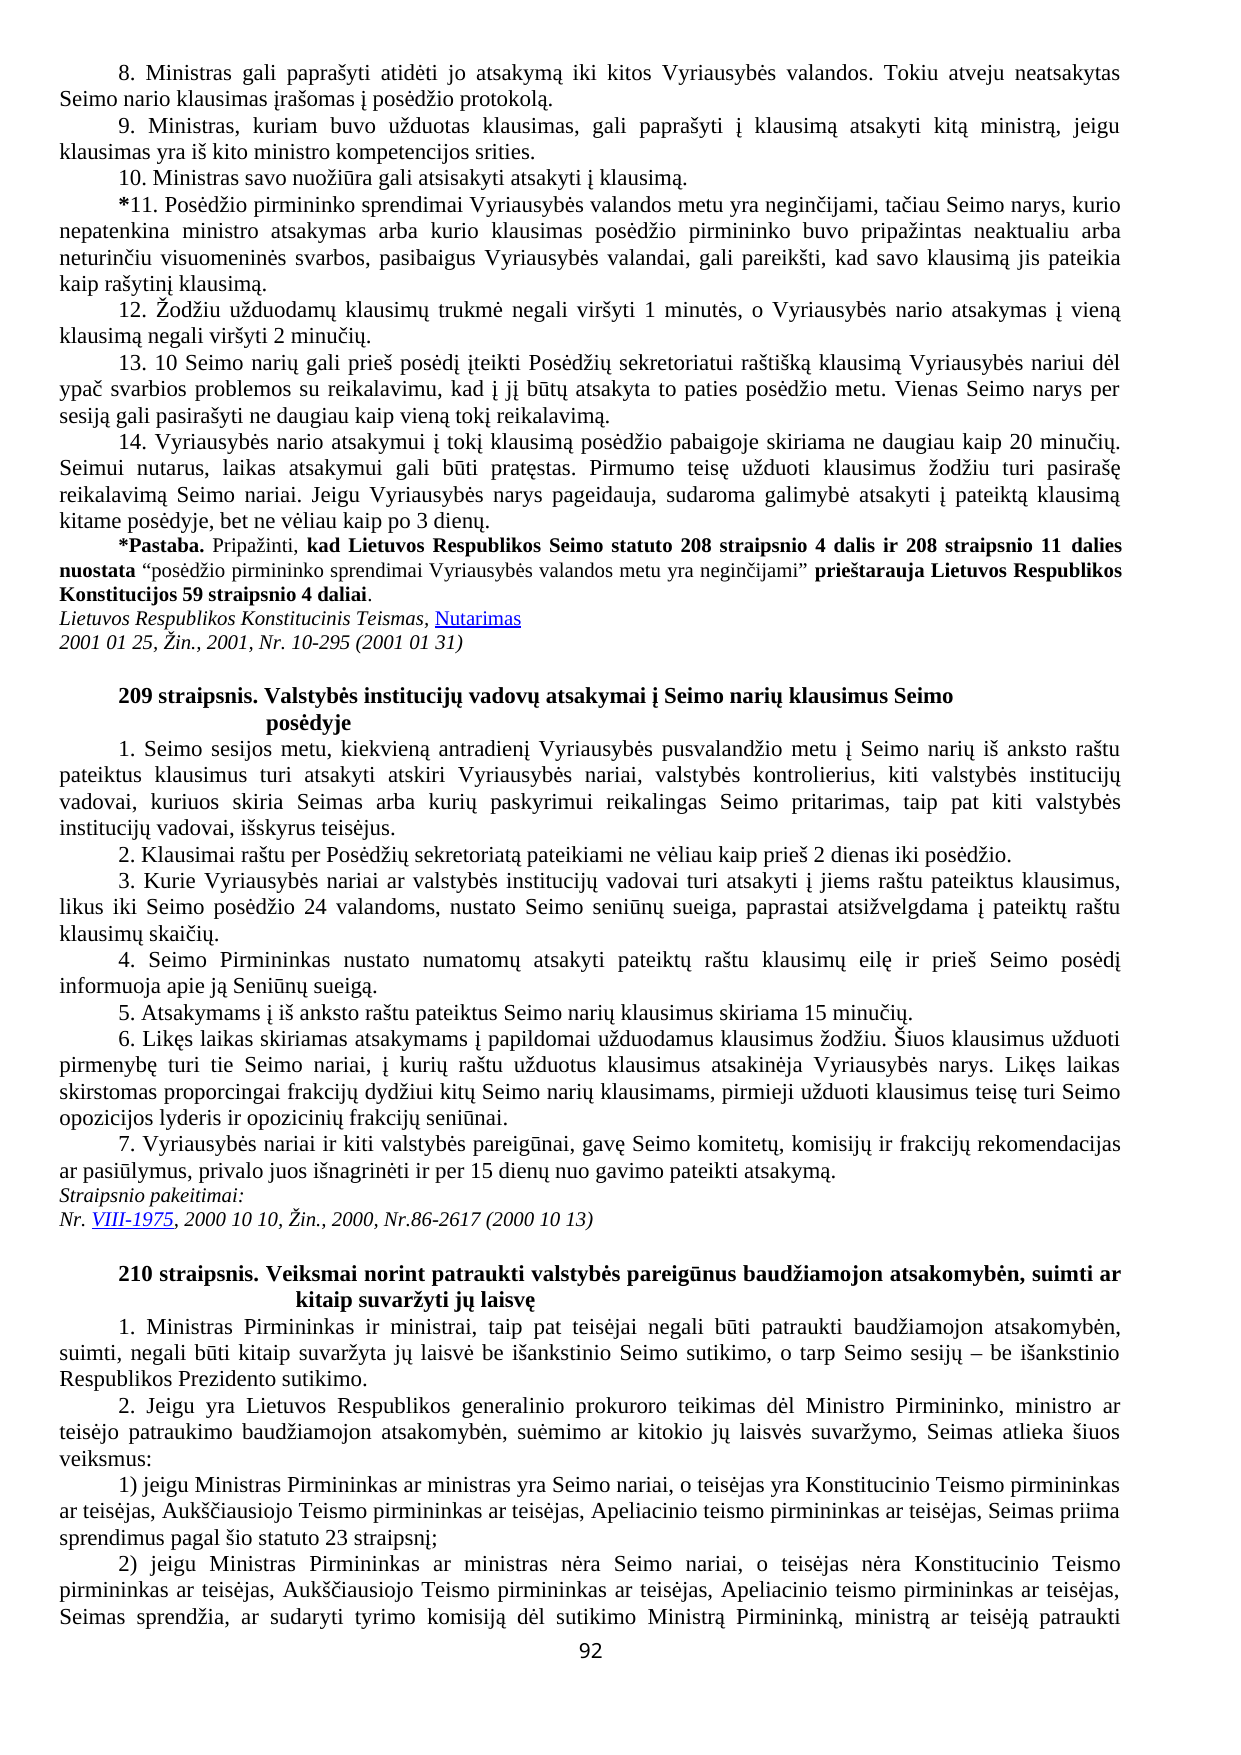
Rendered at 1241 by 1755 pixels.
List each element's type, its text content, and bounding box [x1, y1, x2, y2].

text 5. Atsakymams į iš anksto raštu pateiktus Seimo narių klausimus skiriama 15 minučių. [59, 999, 1122, 1025]
text 12. Žodžiu užduodamų klausimų trukmė negali viršyti 1 minutės, o Vyriausybės nario atsakymas į vieną klausimą negali viršyti 2 minučių. [59, 296, 1122, 349]
text 4. Seimo Pirmininkas nustato numatomų atsakyti pateiktų raštu klausimų eilę ir prieš Seimo posėdį informuoja apie ją Seniūnų sueigą. [59, 946, 1122, 999]
text 13. 10 Seimo narių gali prieš posėdį įteikti Posėdžių sekretoriatui raštišką klausimą Vyriausybės nariui dėl ypač svarbios problemos su reikalavimu, kad į jį būtų atsakyta to paties posėdžio metu. Vienas Seimo narys per sesiją gali pasirašyti ne daugiau kaip vieną tokį reikalavimą. [59, 349, 1122, 428]
text 2) jeigu Ministras Pirmininkas ar ministras nėra Seimo nariai, o teisėjas nėra Konstitucinio Teismo pirmininkas ar teisėjas, Aukščiausiojo Teismo pirmininkas ar teisėjas, Apeliacinio teismo pirmininkas ar teisėjas, Seimas sprendžia, ar sudaryti tyrimo komisiją dėl sutikimo Ministrą Pirmininką, ministrą ar teisėją patraukti [59, 1550, 1122, 1629]
text 1) jeigu Ministras Pirmininkas ar ministras yra Seimo nariai, o teisėjas yra Konstitucinio Teismo pirmininkas ar teisėjas, Aukščiausiojo Teismo pirmininkas ar teisėjas, Apeliacinio teismo pirmininkas ar teisėjas, Seimas priima sprendimus pagal šio statuto 23 straipsnį; [59, 1471, 1122, 1550]
text 210 straipsnis. Veiksmai norint patraukti valstybės pareigūnus baudžiamojon atsakomybėn, suimti ar kitaip suvaržyti jų laisvę [118, 1260, 1122, 1313]
text 1. Ministras Pirmininkas ir ministrai, taip pat teisėjai negali būti patraukti baudžiamojon atsakomybėn, suimti, negali būti kitaip suvaržyta jų laisvė be išankstinio Seimo sutikimo, o tarp Seimo sesijų – be išankstinio Respublikos Prezidento sutikimo. [59, 1313, 1122, 1392]
text 2. Klausimai raštu per Posėdžių sekretoriatą pateikiami ne vėliau kaip prieš 2 dienas iki posėdžio. [59, 841, 1122, 867]
text 209 straipsnis. Valstybės institucijų vadovų atsakymai į Seimo narių klausimus Seimo [118, 682, 1122, 709]
text 10. Ministras savo nuožiūra gali atsisakyti atsakyti į klausimą. [59, 164, 1122, 191]
text 14. Vyriausybės nario atsakymui į tokį klausimą posėdžio pabaigoje skiriama ne daugiau kaip 20 minučių. Seimui nutarus, laikas atsakymui gali būti pratęstas. Pirmumo teisę užduoti klausimus žodžiu turi pasirašę reikalavimą Seimo nariai. Jeigu Vyriausybės narys pageidauja, sudaroma galimybė atsakyti į pateiktą klausimą kitame posėdyje, bet ne vėliau kaip po 3 dienų. [59, 428, 1122, 533]
text 2. Jeigu yra Lietuvos Respublikos generalinio prokuroro teikimas dėl Ministro Pirmininko, ministro ar teisėjo patraukimo baudžiamojon atsakomybėn, suėmimo ar kitokio jų laisvės suvaržymo, Seimas atlieka šiuos veiksmus: [59, 1392, 1122, 1471]
text 9. Ministras, kuriam buvo užduotas klausimas, gali paprašyti į klausimą atsakyti kitą ministrą, jeigu klausimas yra iš kito ministro kompetencijos srities. [59, 112, 1122, 164]
text 6. Likęs laikas skiriamas atsakymams į papildomai užduodamus klausimus žodžiu. Šiuos klausimus užduoti pirmenybę turi tie Seimo nariai, į kurių raštu užduotus klausimus atsakinėja Vyriausybės narys. Likęs laikas skirstomas proporcingai frakcijų dydžiui kitų Seimo narių klausimams, pirmieji užduoti klausimus teisę turi Seimo opozicijos lyderis ir opozicinių frakcijų seniūnai. [59, 1025, 1122, 1131]
text *11. Posėdžio pirmininko sprendimai Vyriausybės valandos metu yra neginčijami, tačiau Seimo narys, kurio nepatenkina ministro atsakymas arba kurio klausimas posėdžio pirmininko buvo pripažintas neaktualiu arba neturinčiu visuomeninės svarbos, pasibaigus Vyriausybės valandai, gali pareikšti, kad savo klausimą jis pateikia kaip rašytinį klausimą. [59, 191, 1122, 296]
text Lietuvos Respublikos Konstitucinis Teismas, Nutarimas [59, 606, 1122, 630]
text 2001 01 25, Žin., 2001, Nr. 10-295 (2001 01 31) [59, 630, 1122, 654]
text 1. Seimo sesijos metu, kiekvieną antradienį Vyriausybės pusvalandžio metu į Seimo narių iš anksto raštu pateiktus klausimus turi atsakyti atskiri Vyriausybės nariai, valstybės kontrolierius, kiti valstybės institucijų vadovai, kuriuos skiria Seimas arba kurių paskyrimui reikalingas Seimo pritarimas, taip pat kiti valstybės institucijų vadovai, išskyrus teisėjus. [59, 735, 1122, 841]
text 3. Kurie Vyriausybės nariai ar valstybės institucijų vadovai turi atsakyti į jiems raštu pateiktus klausimus, likus iki Seimo posėdžio 24 valandoms, nustato Seimo seniūnų sueiga, paprastai atsižvelgdama į pateiktų raštu klausimų skaičių. [59, 867, 1122, 946]
text 8. Ministras gali paprašyti atidėti jo atsakymą iki kitos Vyriausybės valandos. Tokiu atveju neatsakytas Seimo nario klausimas įrašomas į posėdžio protokolą. [59, 59, 1122, 112]
text posėdyje [266, 709, 1122, 735]
text *Pastaba. Pripažinti, kad Lietuvos Respublikos Seimo statuto 208 straipsnio 4 dalis ir 208 straipsnio 11 dalies nuostata “posėdžio pirmininko sprendimai Vyriausybės valandos metu yra neginčijami” prieštarauja Lietuvos Respublikos Konstitucijos 59 straipsnio 4 daliai. [59, 533, 1122, 606]
text Nr. VIII-1975, 2000 10 10, Žin., 2000, Nr.86-2617 (2000 10 13) [59, 1207, 1122, 1231]
text 7. Vyriausybės nariai ir kiti valstybės pareigūnai, gavę Seimo komitetų, komisijų ir frakcijų rekomendacijas ar pasiūlymus, privalo juos išnagrinėti ir per 15 dienų nuo gavimo pateikti atsakymą. [59, 1131, 1122, 1183]
text Straipsnio pakeitimai: [59, 1183, 1122, 1207]
